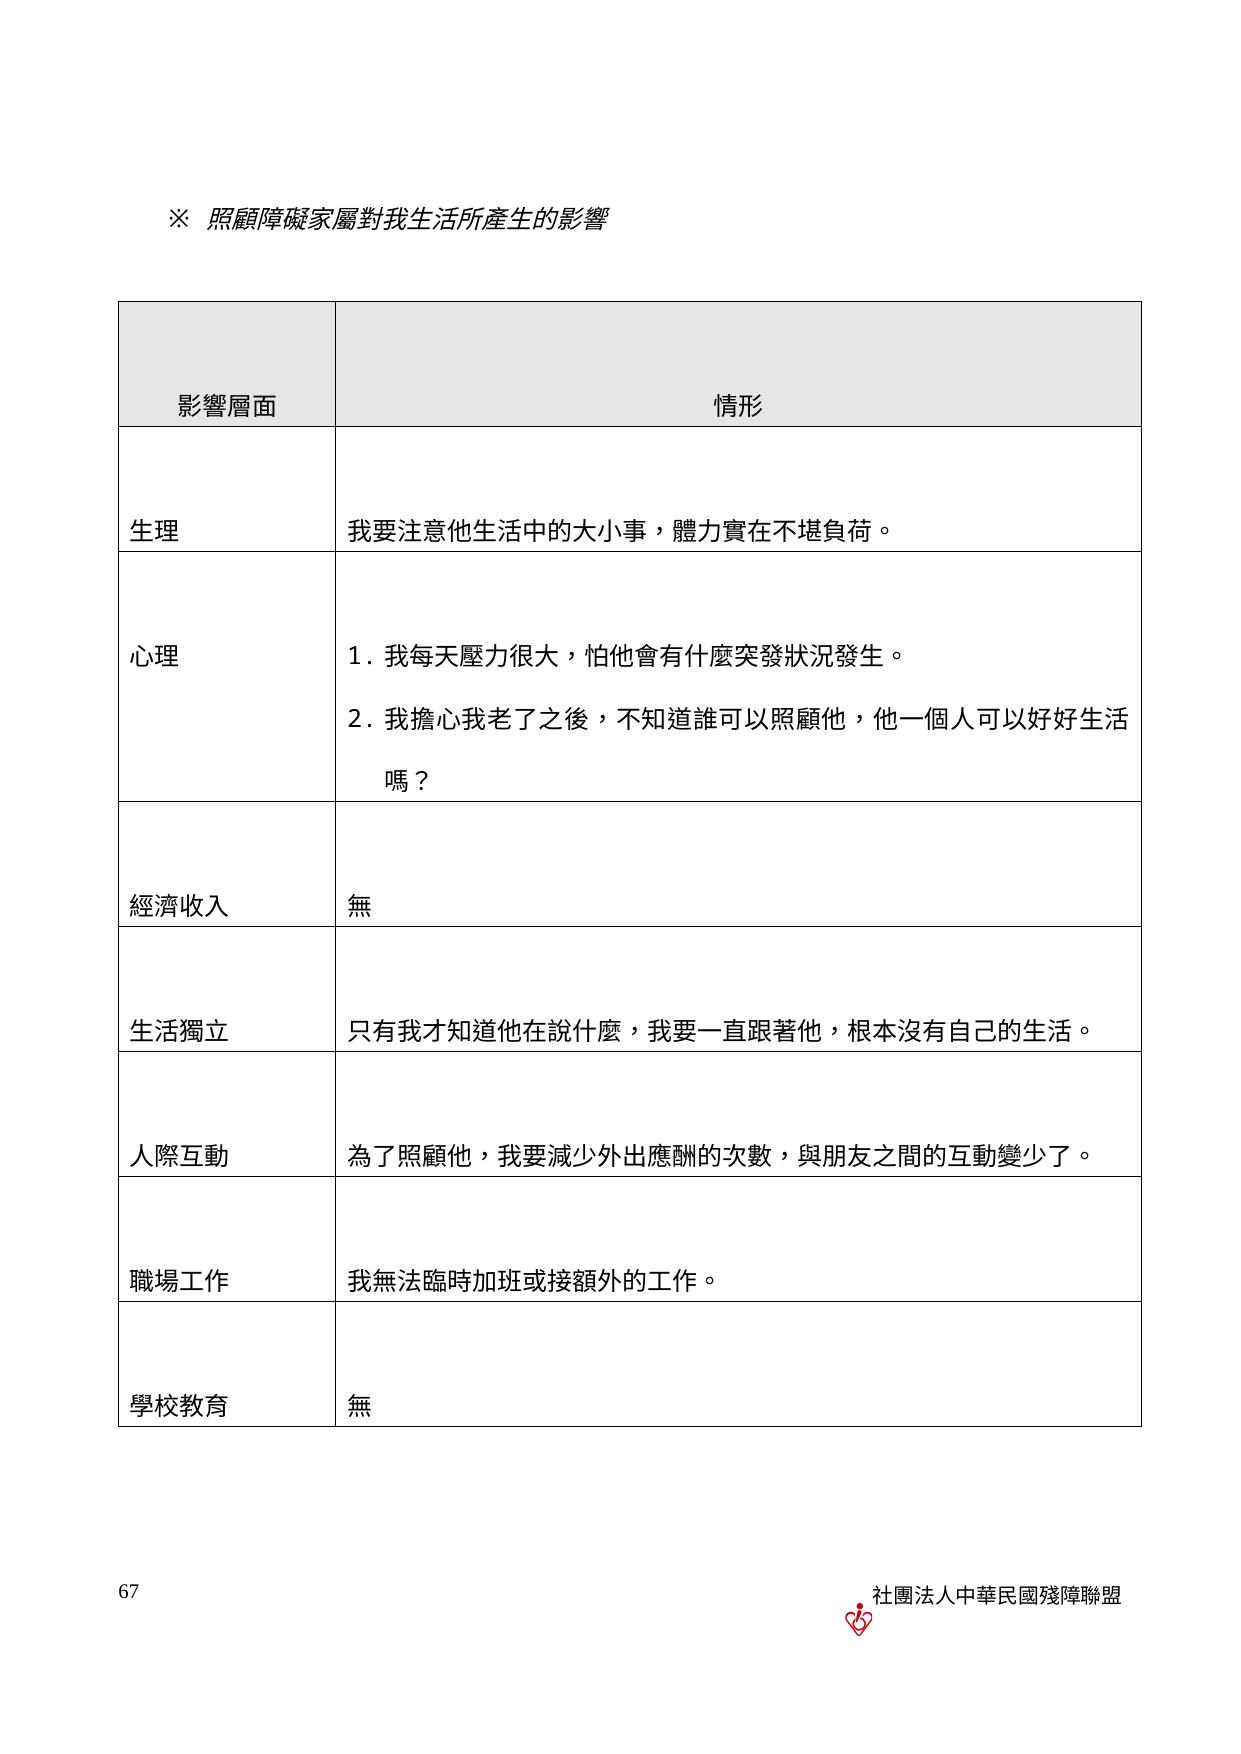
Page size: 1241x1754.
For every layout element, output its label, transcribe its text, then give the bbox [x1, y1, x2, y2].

table_cell 職場工作 [119, 1177, 335, 1301]
table_cell 我無法臨時加班或接額外的工作。 [336, 1177, 1141, 1301]
table_cell 人際互動 [119, 1052, 335, 1176]
list 照顧障礙家屬對我生活所產生的影響 [168, 176, 1122, 238]
table_cell 生理 [119, 427, 335, 551]
table_cell 無 [336, 802, 1141, 926]
table_cell 我要注意他生活中的大小事，體力實在不堪負荷。 [336, 427, 1141, 551]
table_cell 心理 [119, 552, 335, 801]
table_cell 我每天壓力很大，怕他會有什麼突發狀況發生。 我擔心我老了之後，不知道誰可以照顧他，他一個人可以好好生活嗎？ [336, 552, 1141, 801]
table_cell 只有我才知道他在說什麼，我要一直跟著他，根本沒有自己的生活。 [336, 927, 1141, 1051]
table_header 情形 [336, 302, 1141, 426]
table_cell 學校教育 [119, 1302, 335, 1426]
table_cell 為了照顧他，我要減少外出應酬的次數，與朋友之間的互動變少了。 [336, 1052, 1141, 1176]
table_cell 無 [336, 1302, 1141, 1426]
table_cell 生活獨立 [119, 927, 335, 1051]
table_cell 經濟收入 [119, 802, 335, 926]
table_header 影響層面 [119, 302, 335, 426]
